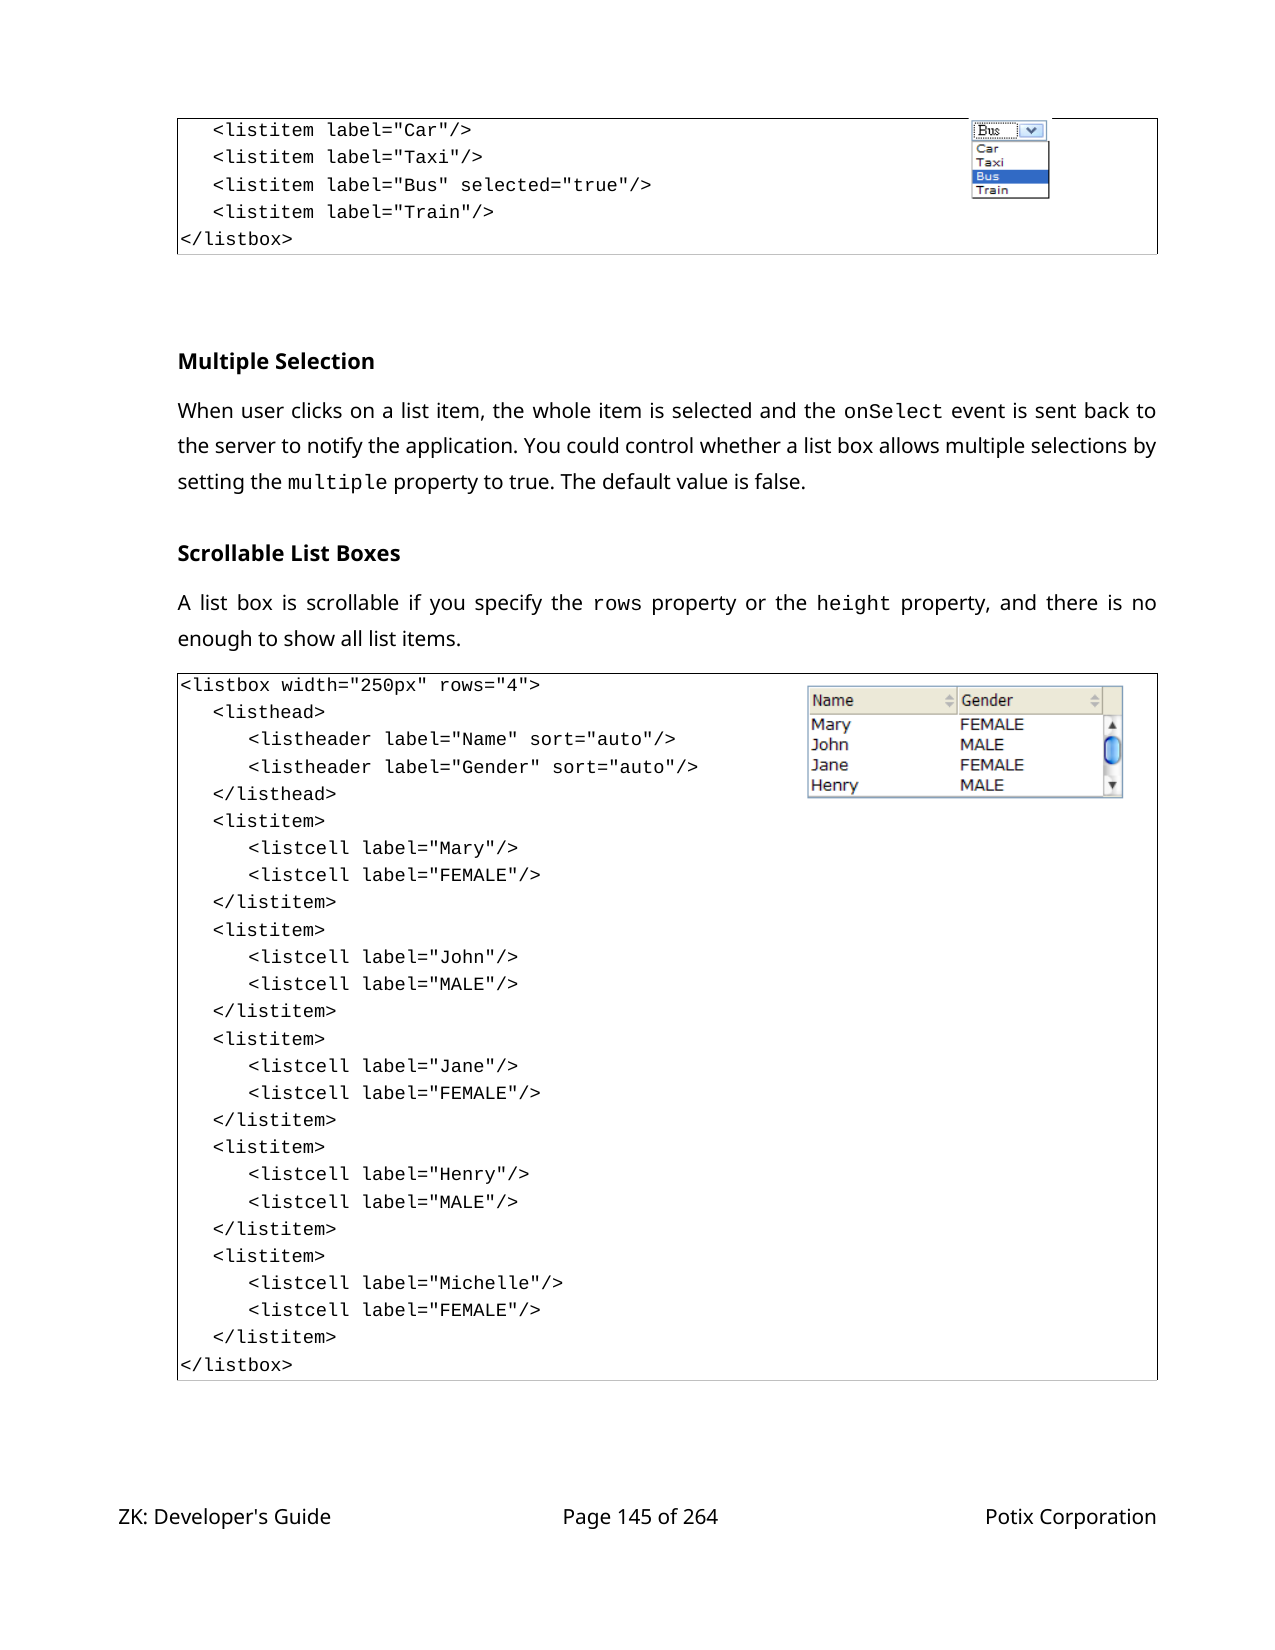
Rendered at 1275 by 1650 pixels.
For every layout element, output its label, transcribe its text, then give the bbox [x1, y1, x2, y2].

text </listitem> [178, 1325, 1157, 1350]
text <listcell label="Henry"/> [178, 1162, 1157, 1187]
subtitle Multiple Selection [177, 346, 1157, 376]
text [1053, 145, 1157, 169]
text </listitem> [178, 1217, 1157, 1241]
text <listheader label="Gender" sort="auto"/> [178, 754, 805, 779]
text <listitem> [178, 809, 1157, 833]
text </listbox> [178, 1353, 1157, 1380]
text <listitem> [178, 1244, 1157, 1268]
text <listcell label="John"/> [178, 945, 1157, 969]
text </listbox> [178, 227, 1157, 254]
text </listhead> [178, 782, 1157, 806]
text [1053, 172, 1157, 197]
text <listhead> [178, 700, 805, 724]
text <listcell label="FEMALE"/> [178, 1081, 1157, 1105]
text <listcell label="Michelle"/> [178, 1271, 1157, 1295]
subtitle Scrollable List Boxes [177, 538, 1157, 568]
text [1053, 119, 1157, 142]
text <listitem label="Car"/> [178, 119, 968, 142]
text <listitem> [178, 918, 1157, 942]
text <listitem> [178, 1135, 1157, 1159]
text [1127, 700, 1157, 724]
text <listcell label="Mary"/> [178, 836, 1157, 860]
text <listitem label="Taxi"/> [178, 145, 968, 169]
text <listcell label="Jane"/> [178, 1053, 1157, 1078]
text </listitem> [178, 890, 1157, 915]
text <listcell label="MALE"/> [178, 972, 1157, 996]
text <listcell label="MALE"/> [178, 1189, 1157, 1214]
text <listheader label="Name" sort="auto"/> [178, 727, 805, 752]
text <listitem label="Train"/> [178, 200, 1157, 224]
picture [805, 683, 1127, 801]
text <listcell label="FEMALE"/> [178, 863, 1157, 887]
text <listbox width="250px" rows="4"> [178, 674, 1157, 697]
text </listitem> [178, 1108, 1157, 1132]
text <listcell label="FEMALE"/> [178, 1298, 1157, 1322]
text <listitem label="Bus" selected="true"/> [178, 172, 968, 197]
text <listitem> [178, 1026, 1157, 1051]
text A list box is scrollable if you specify the rows property or the height property, and there is no enough to show all list items. [177, 588, 1157, 652]
text When user clicks on a list item, the whole item is selected and the onSelect event is sent back to the server to notify the application. You could control whether a list box allows multiple selections by setting the multiple property to true. The default value is false. [177, 396, 1157, 495]
picture [968, 118, 1053, 201]
text </listitem> [178, 999, 1157, 1023]
